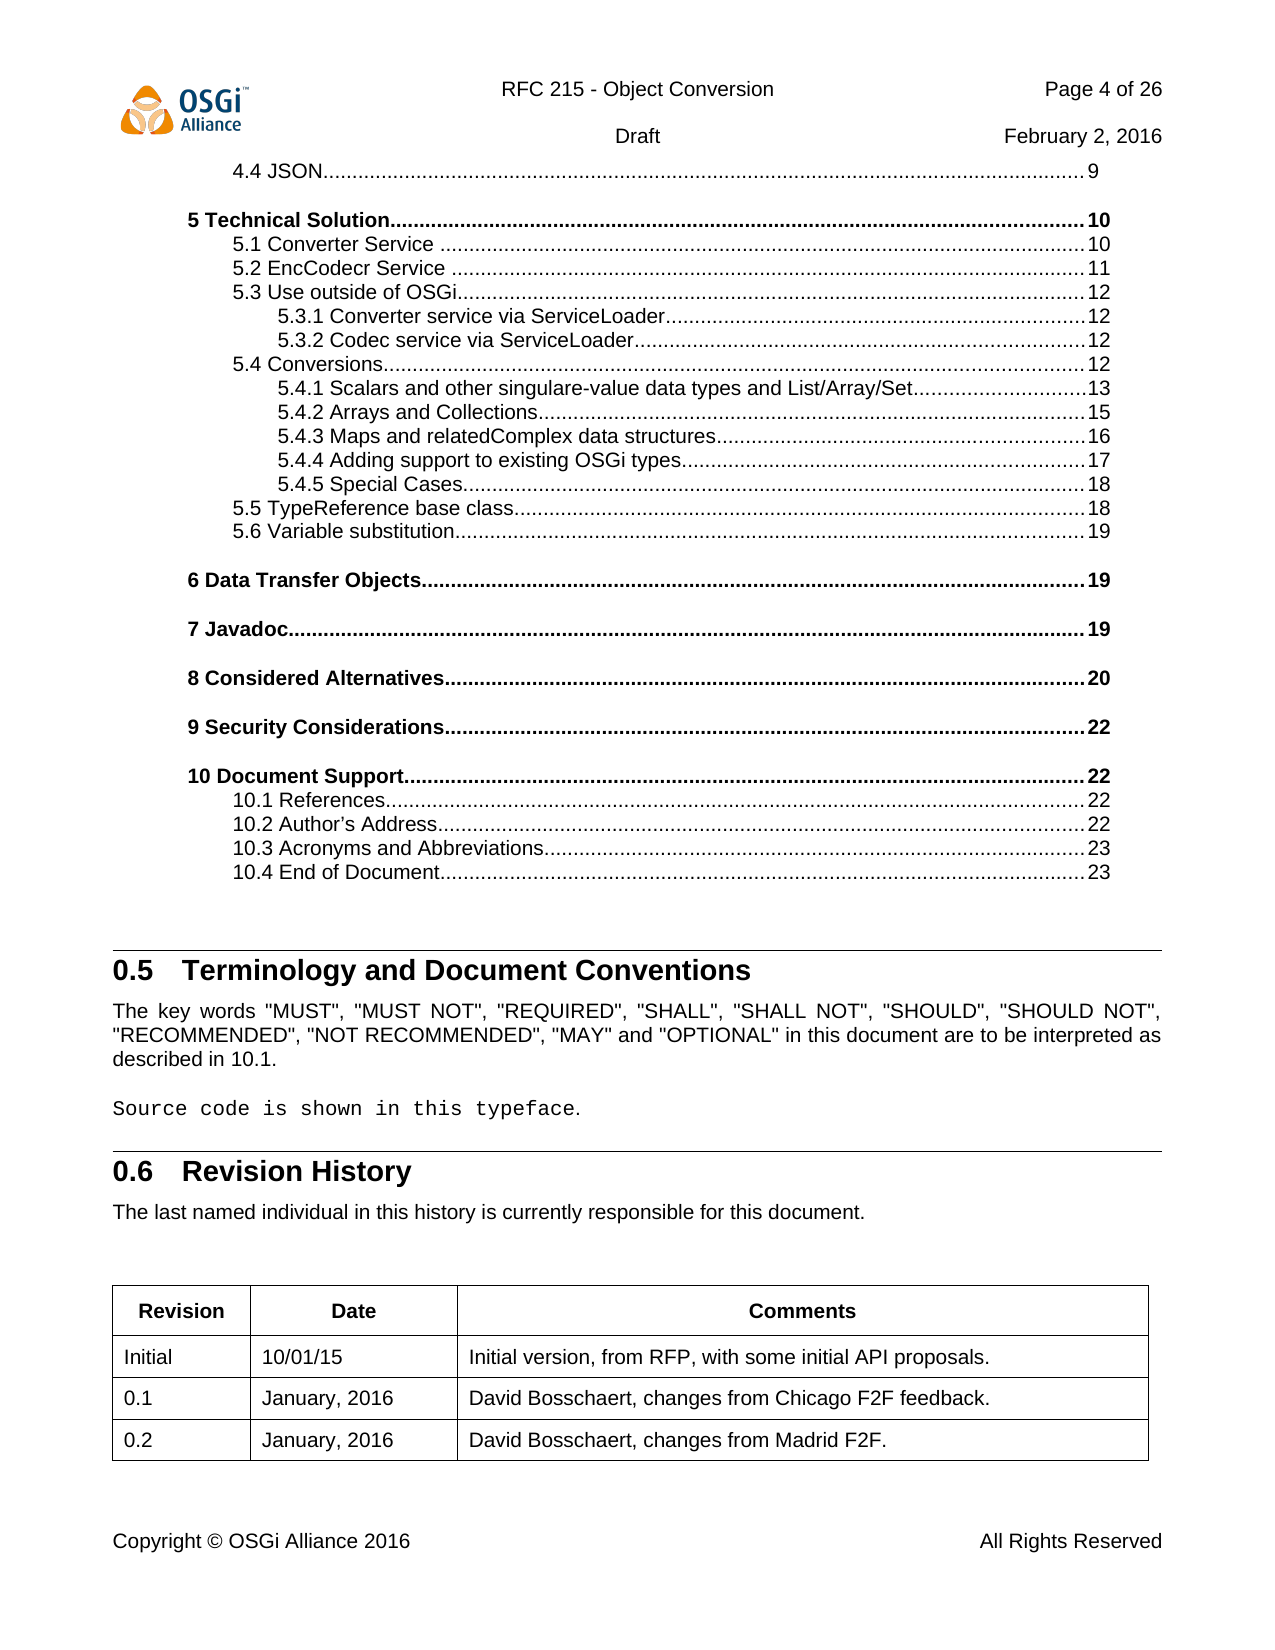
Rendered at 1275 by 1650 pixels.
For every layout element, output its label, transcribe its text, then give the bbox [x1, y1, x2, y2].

text 8 Considered Alternatives 20 [187, 666, 1162, 690]
text 10.4 End of Document 23 [232, 860, 1162, 884]
text 5.4 Conversions 12 [232, 352, 1162, 376]
table_cell January, 2016 [251, 1378, 457, 1418]
text 5.3.1 Converter service via ServiceLoader 12 [277, 304, 1162, 328]
text The last named individual in this history is currently responsible for this document. [112, 1200, 1162, 1224]
text 10.1 References 22 [232, 788, 1162, 812]
text Source code is shown in this typeface. [112, 1096, 1162, 1121]
text 5 Technical Solution 10 [187, 208, 1162, 232]
text 5.5 TypeReference base class 18 [232, 495, 1162, 519]
table_cell David Bosschaert, changes from Madrid F2F. [458, 1420, 1148, 1460]
table_cell Initial [113, 1336, 250, 1377]
table_header Comments [458, 1286, 1148, 1335]
text The key words "MUST", "MUST NOT", "REQUIRED", "SHALL", "SHALL NOT", "SHOULD", "SHOULD NOT", "RECOMMENDED", "NOT RECOMMENDED", "MAY" and "OPTIONAL" in this document are to be interpreted as described in 1. [112, 999, 1162, 1071]
text 7 Javadoc 19 [187, 617, 1162, 641]
text 10.2 Author’s Address 22 [232, 812, 1162, 836]
table_cell David Bosschaert, changes from Chicago F2F feedback. [458, 1378, 1148, 1418]
text 5.4.1 Scalars and other singulare-value data types and List/Array/Set 13 [277, 376, 1162, 399]
subtitle Terminology and Document Conventions [112, 951, 1162, 986]
text 5.4.5 Special Cases 18 [277, 471, 1162, 495]
text 9 Security Considerations 22 [187, 715, 1162, 739]
text 5.1 Converter Service 10 [232, 232, 1162, 256]
picture [113, 78, 257, 142]
text 5.3.2 Codec service via ServiceLoader 12 [277, 328, 1162, 352]
table_cell Initial version, from RFP, with some initial API proposals. [458, 1336, 1148, 1377]
text 10 Document Support 22 [187, 764, 1162, 788]
text 4.4 JSON 9 [232, 159, 1162, 183]
text 5.6 Variable substitution 19 [232, 519, 1162, 543]
table_header Revision [113, 1286, 250, 1335]
text 5.4.3 Maps and relatedComplex data structures 16 [277, 423, 1162, 447]
text 6 Data Transfer Objects 19 [187, 568, 1162, 592]
text 5.4.2 Arrays and Collections 15 [277, 399, 1162, 423]
table_cell 0.1 [113, 1378, 250, 1418]
table_cell 0.2 [113, 1420, 250, 1460]
text 5.4.4 Adding support to existing OSGi types 17 [277, 447, 1162, 471]
table_cell 01/10/15 [251, 1336, 457, 1377]
text 10.3 Acronyms and Abbreviations 23 [232, 836, 1162, 860]
text 5.3 Use outside of OSGi 12 [232, 280, 1162, 304]
text 5.2 EncCodecr Service 11 [232, 256, 1162, 280]
table_cell January, 2016 [251, 1420, 457, 1460]
subtitle Revision History [112, 1152, 1162, 1187]
table_header Date [251, 1286, 457, 1335]
